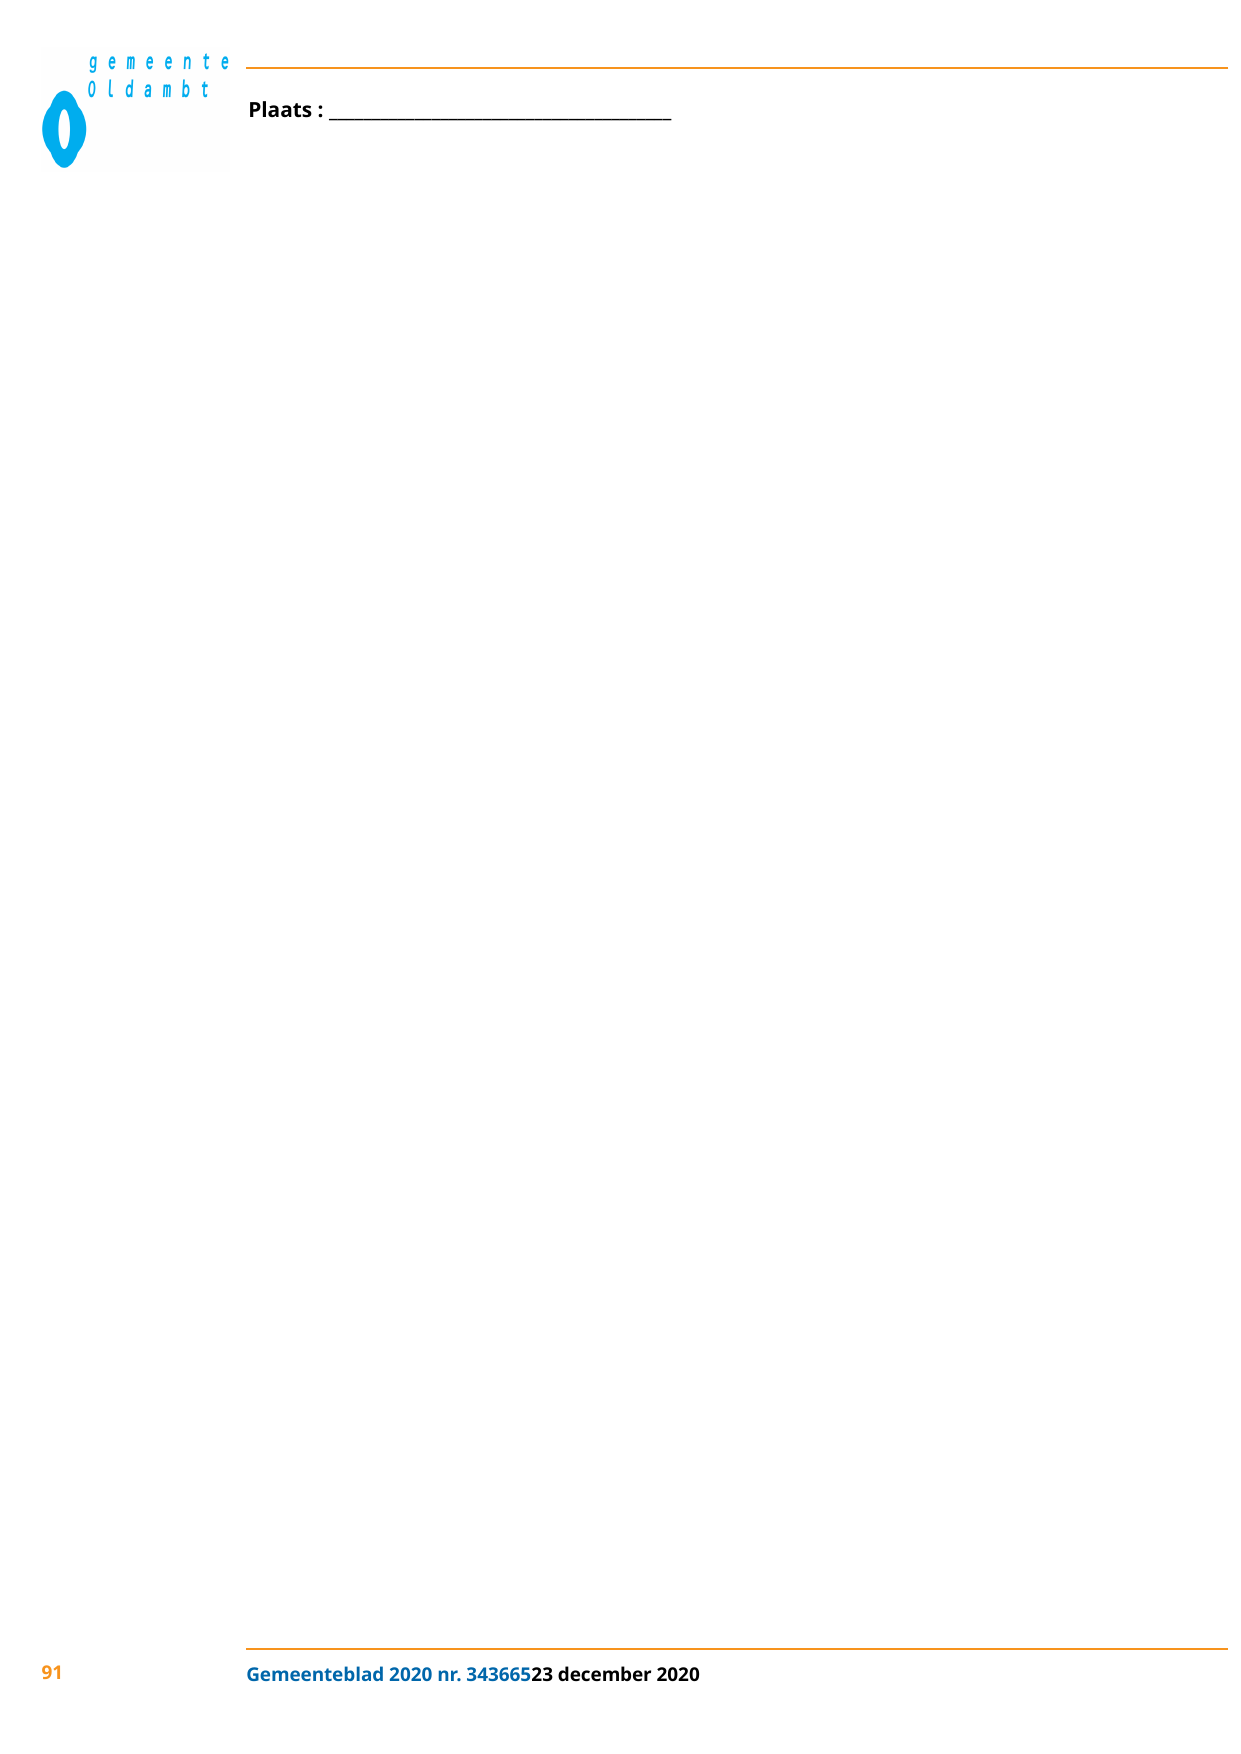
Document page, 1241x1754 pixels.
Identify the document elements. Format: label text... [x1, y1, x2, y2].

picture [41, 47, 231, 172]
text Plaats : ________________________________________ [248, 95, 1152, 123]
